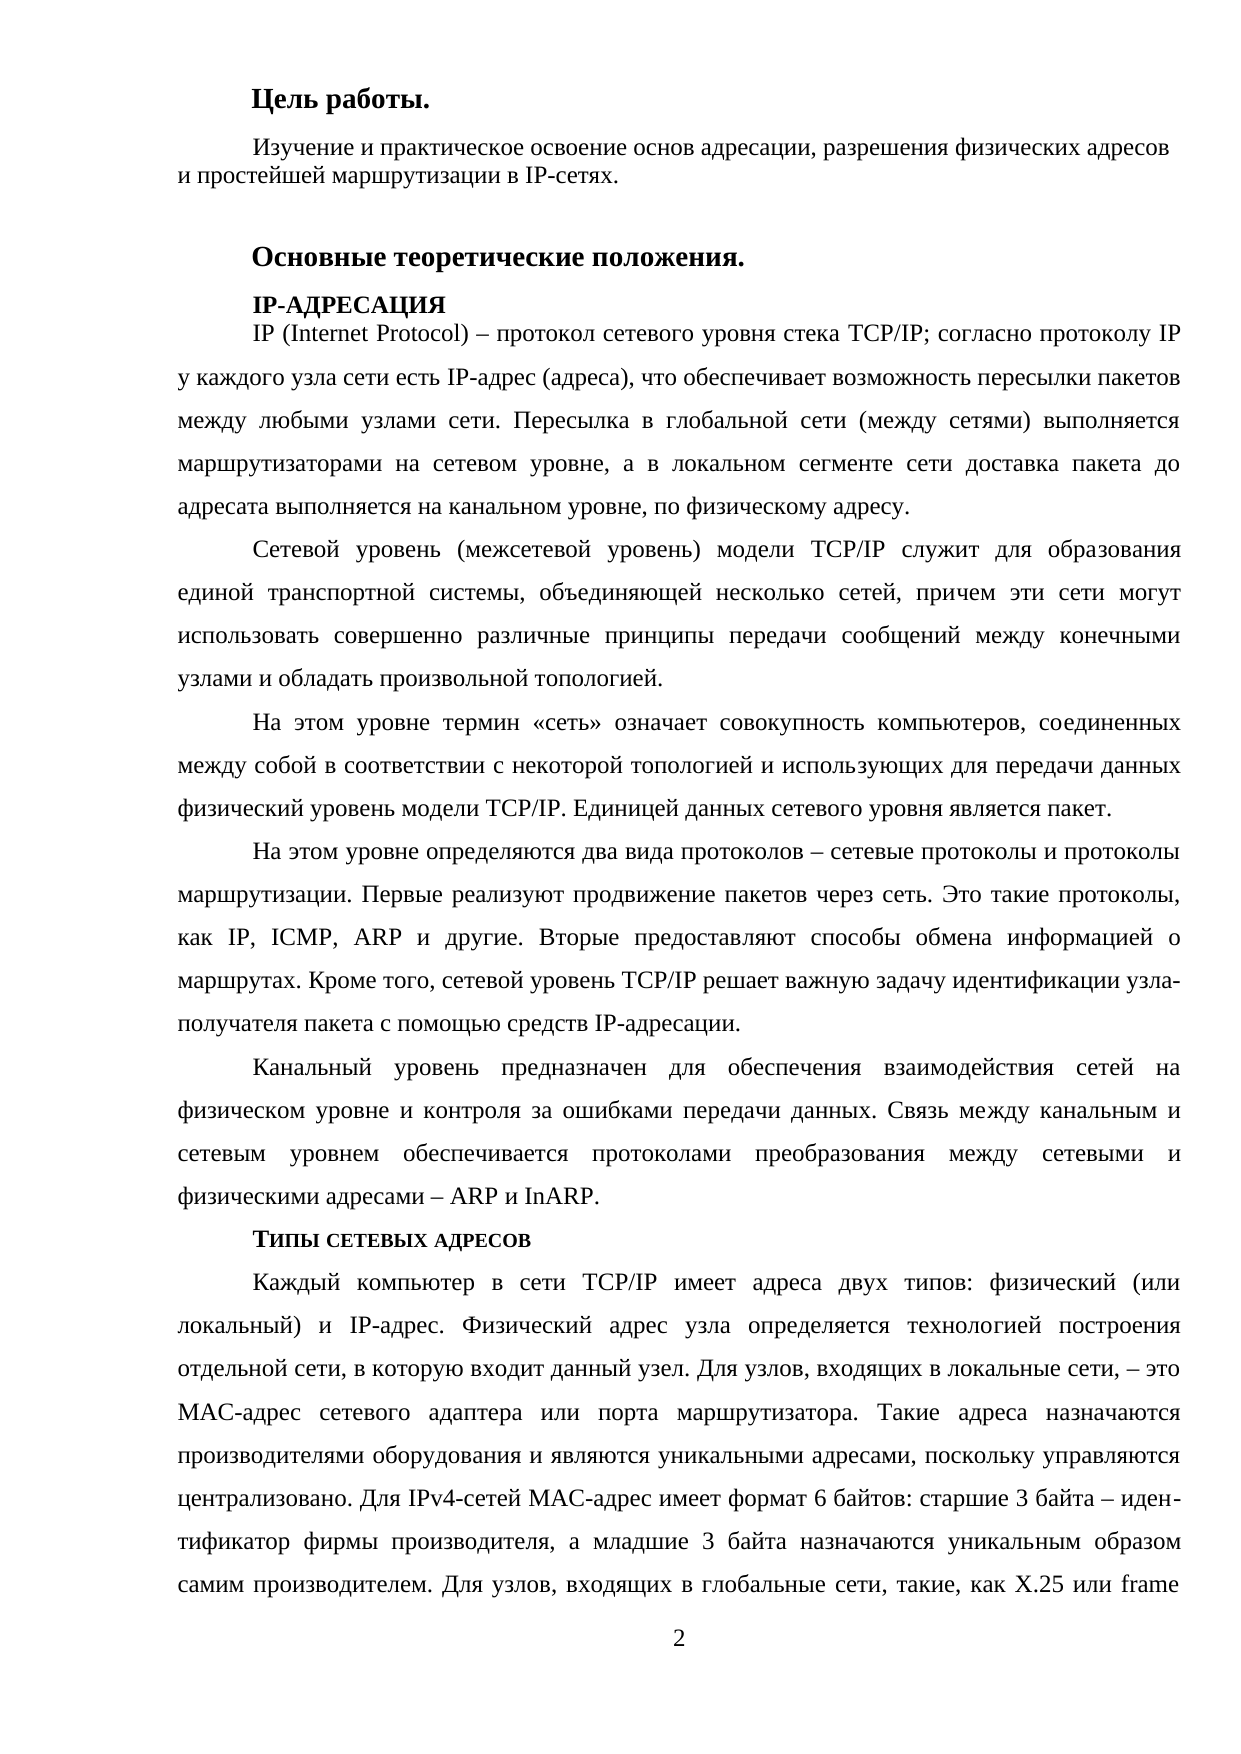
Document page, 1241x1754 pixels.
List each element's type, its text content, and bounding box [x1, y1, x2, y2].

text Каждый компьютер в сети TCP/IP имеет адреса двух типов: физический (или локальный) и IP-адрес. Физический адрес узла определяется техноло­гией построения отдельной сети, в которую входит данный узел. Для узлов, входящих в локальные сети, – это МАС-адрес сетевого адаптера или порта маршрутизатора. Такие адреса назначаются производителями оборудования и являются уникальными адресами, поскольку управляются централизовано. Для IPv4-сетей МАС-адрес имеет формат 6 байтов: старшие 3 байта – иден­тификатор фирмы производителя, а младшие 3 байта назначаются уникаль­ным образом самим производителем. Для узлов, входящих в глобальные сети, такие, как Х.25 или frame [177, 1267, 1181, 1598]
text Канальный уровень предназначен для обеспечения взаимодействия сетей на физическом уровне и контроля за ошибками передачи данных. Связь ме­жду канальным и сетевым уровнем обеспечивается протоколами преобразо­вания между сетевыми и физическими адресами – ARP и InARP. [177, 1052, 1181, 1210]
text Изучение и практическое освоение основ адресации, разрешения физических адресов и простейшей маршрутизации в IP-сетях. [177, 132, 1181, 189]
subtitle IP-АДРЕСАЦИЯ [177, 290, 1181, 318]
text Основные теоретические положения. [177, 239, 1181, 273]
subtitle Типы сетевых адресов [177, 1224, 1181, 1253]
text На этом уровне определяются два вида протоколов – сетевые протоколы и протоколы маршрутизации. Первые реализуют продвижение пакетов через сеть. Это такие протоколы, как IP, ICMP, ARP и другие. Вторые предостав­ляют способы обмена информацией о маршрутах. Кроме того, сетевой уро­вень TCP/IP решает важную задачу идентификации узла-получателя пакета с помощью средств IP-адресации. [177, 836, 1181, 1037]
text На этом уровне термин «сеть» означает совокупность компьютеров, со­единенных между собой в соответствии с некоторой топологией и исполь­зующих для передачи данных физический уровень модели TCP/IP. Единицей данных сетевого уровня является пакет. [177, 707, 1181, 822]
text Сетевой уровень (межсетевой уровень) модели TCP/IP служит для обра­зования единой транспортной системы, объединяющей несколько сетей, при­чем эти сети могут использовать совершенно различные принципы передачи сообщений между конечными узлами и обладать произвольной топологией. [177, 534, 1181, 692]
text Цель работы. [177, 81, 1181, 115]
text IP (Internet Protocol) – протокол сетевого уровня стека TCP/IP; согласно протоколу IP у каждого узла сети есть IP-адрес (адреса), что обеспечивает возможность пересылки пакетов между любыми узлами сети. Пересылка в глобальной сети (между сетями) выполняется маршрутизаторами на сетевом уровне, а в локальном сегменте сети доставка пакета до адресата выполня­ется на канальном уровне, по физическому адресу. [177, 318, 1181, 520]
